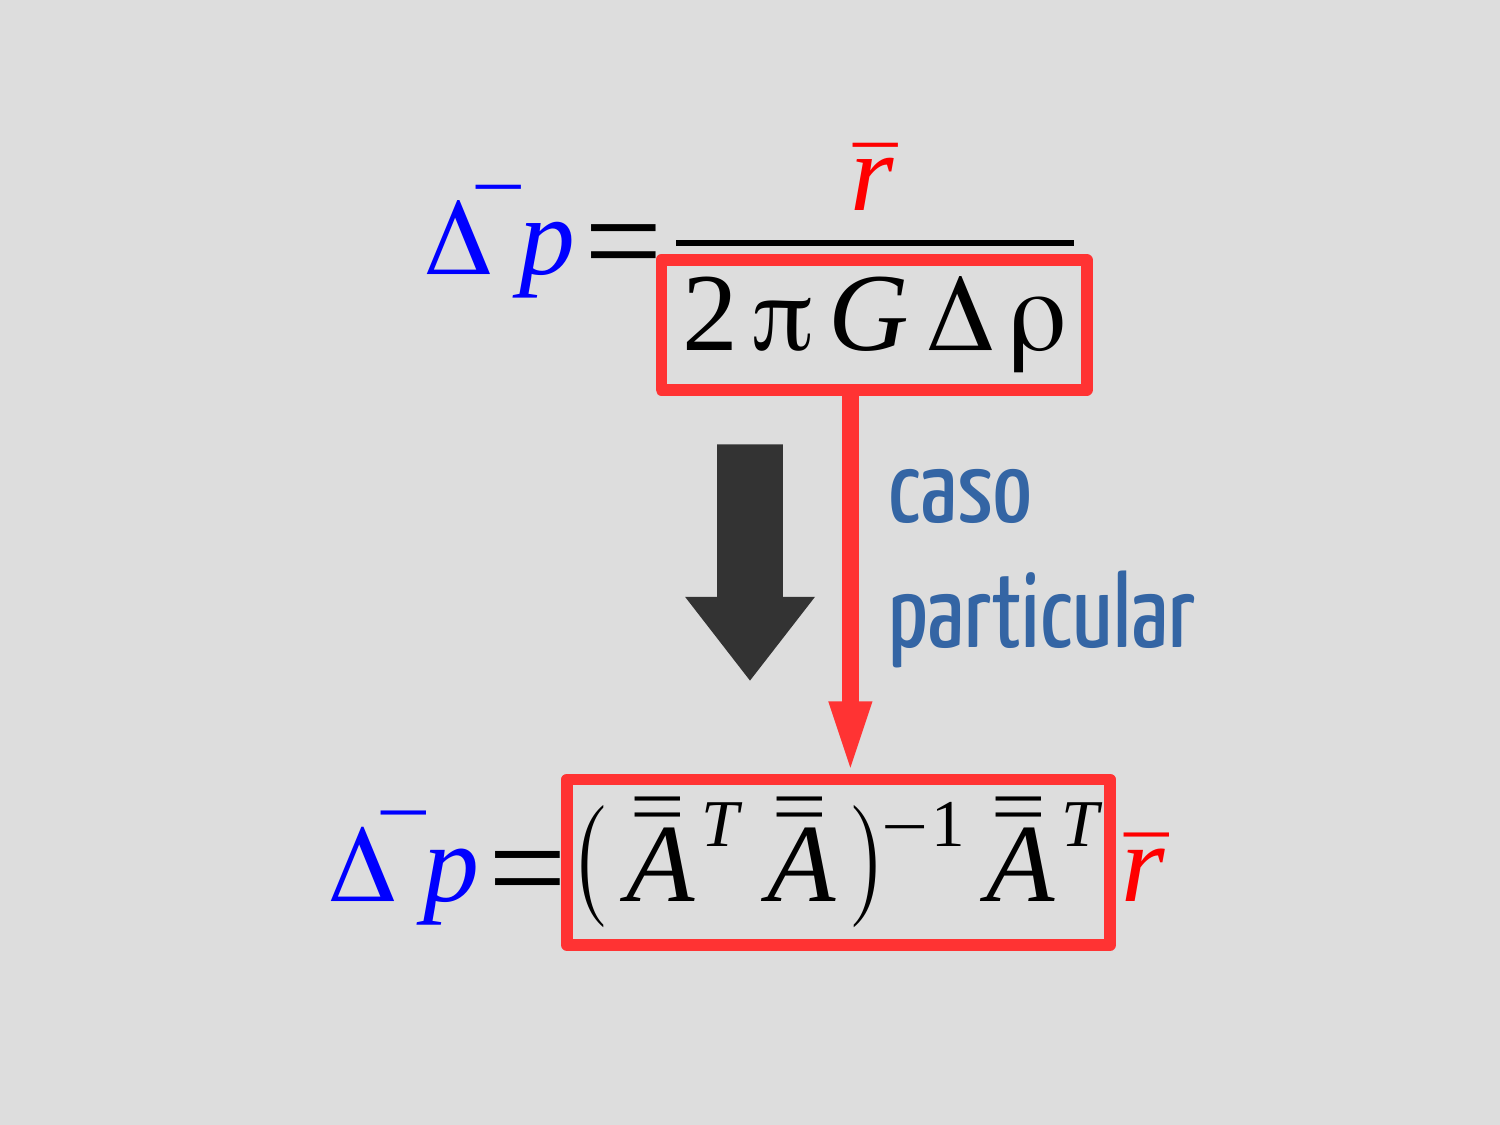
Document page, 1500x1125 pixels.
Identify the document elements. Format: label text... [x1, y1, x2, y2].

chart [414, 111, 1086, 378]
chart [573, 785, 1104, 934]
chart [1116, 785, 1181, 934]
title caso particular [832, 396, 842, 697]
text_box [685, 444, 816, 681]
chart [667, 266, 1081, 378]
title caso particular [859, 389, 1252, 697]
chart [319, 785, 561, 934]
